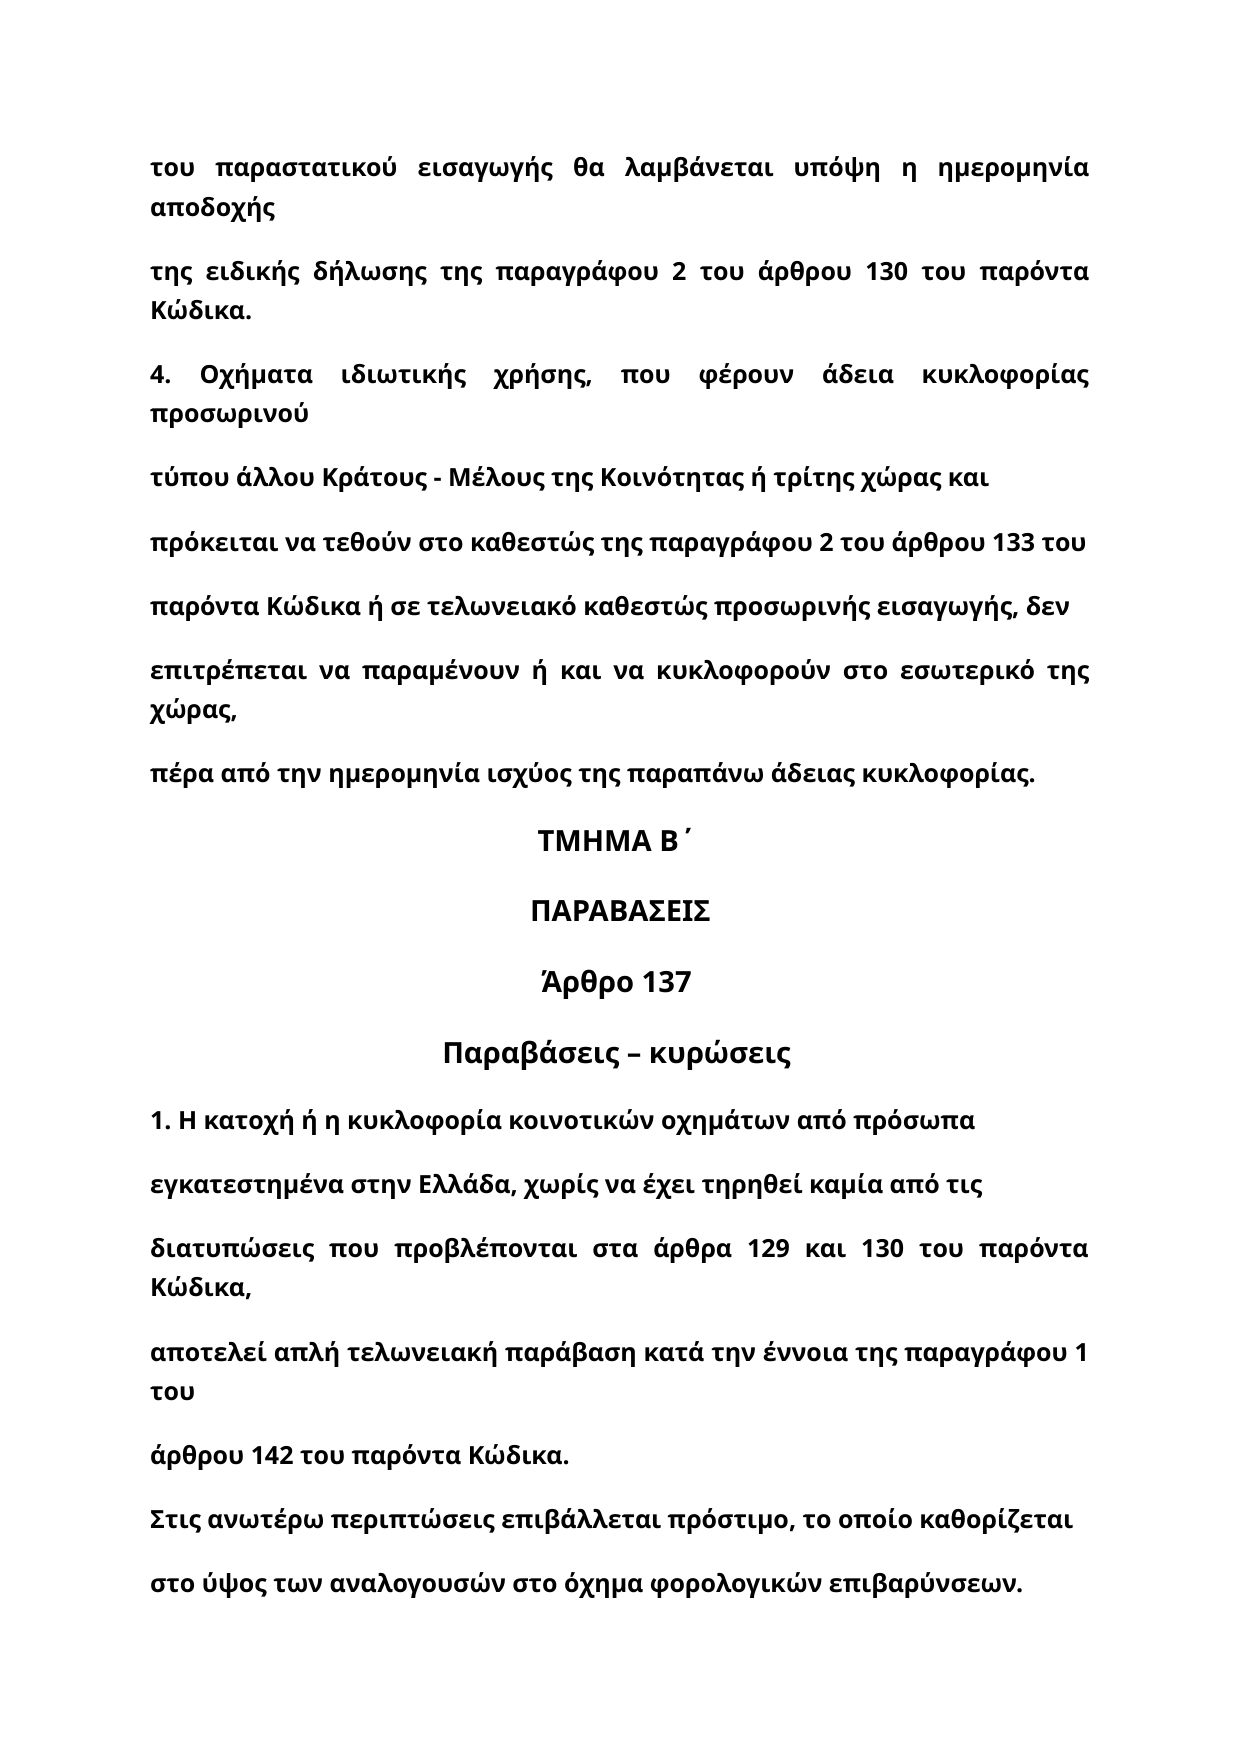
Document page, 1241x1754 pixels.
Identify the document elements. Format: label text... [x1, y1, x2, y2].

text τύπου άλλου Κράτους - Μέλους της Κοινότητας ή τρίτης χώρας και [150, 460, 1090, 494]
text 1. Η κατοχή ή η κυκλοφορία κοινοτικών οχημάτων από πρόσωπα [150, 1102, 1090, 1137]
text εγκατεστημένα στην Ελλάδα, χωρίς να έχει τηρηθεί καμία από τις [150, 1167, 1090, 1201]
subtitle ΤΜΗΜΑ Β΄ [150, 820, 1090, 860]
text παρόντα Κώδικα ή σε τελωνειακό καθεστώς προσωρινής εισαγωγής, δεν [150, 588, 1090, 622]
subtitle Άρθρο 137 [150, 961, 1090, 1001]
text 4. Οχήματα ιδιωτικής χρήσης, που φέρουν άδεια κυκλοφορίας προσωρινού [150, 357, 1090, 430]
text του παραστατικού εισαγωγής θα λαμβάνεται υπόψη η ημερομηνία αποδοχής [150, 150, 1090, 223]
text αποτελεί απλή τελωνειακή παράβαση κατά την έννοια της παραγράφου 1 του [150, 1334, 1090, 1407]
text της ειδικής δήλωσης της παραγράφου 2 του άρθρου 130 του παρόντα Κώδικα. [150, 253, 1090, 327]
text πέρα από την ημερομηνία ισχύος της παραπάνω άδειας κυκλοφορίας. [150, 756, 1090, 790]
text πρόκειται να τεθούν στο καθεστώς της παραγράφου 2 του άρθρου 133 του [150, 524, 1090, 558]
text Στις ανωτέρω περιπτώσεις επιβάλλεται πρόστιμο, το οποίο καθορίζεται [150, 1502, 1090, 1536]
text άρθρου 142 του παρόντα Κώδικα. [150, 1437, 1090, 1472]
text επιτρέπεται να παραμένουν ή και να κυκλοφορούν στο εσωτερικό της χώρας, [150, 652, 1090, 726]
subtitle ΠΑΡΑΒΑΣΕΙΣ [150, 891, 1090, 930]
text διατυπώσεις που προβλέπονται στα άρθρα 129 και 130 του παρόντα Κώδικα, [150, 1231, 1090, 1304]
subtitle Παραβάσεις – κυρώσεις [150, 1032, 1090, 1072]
text στο ύψος των αναλογουσών στο όχημα φορολογικών επιβαρύνσεων. [150, 1566, 1090, 1600]
